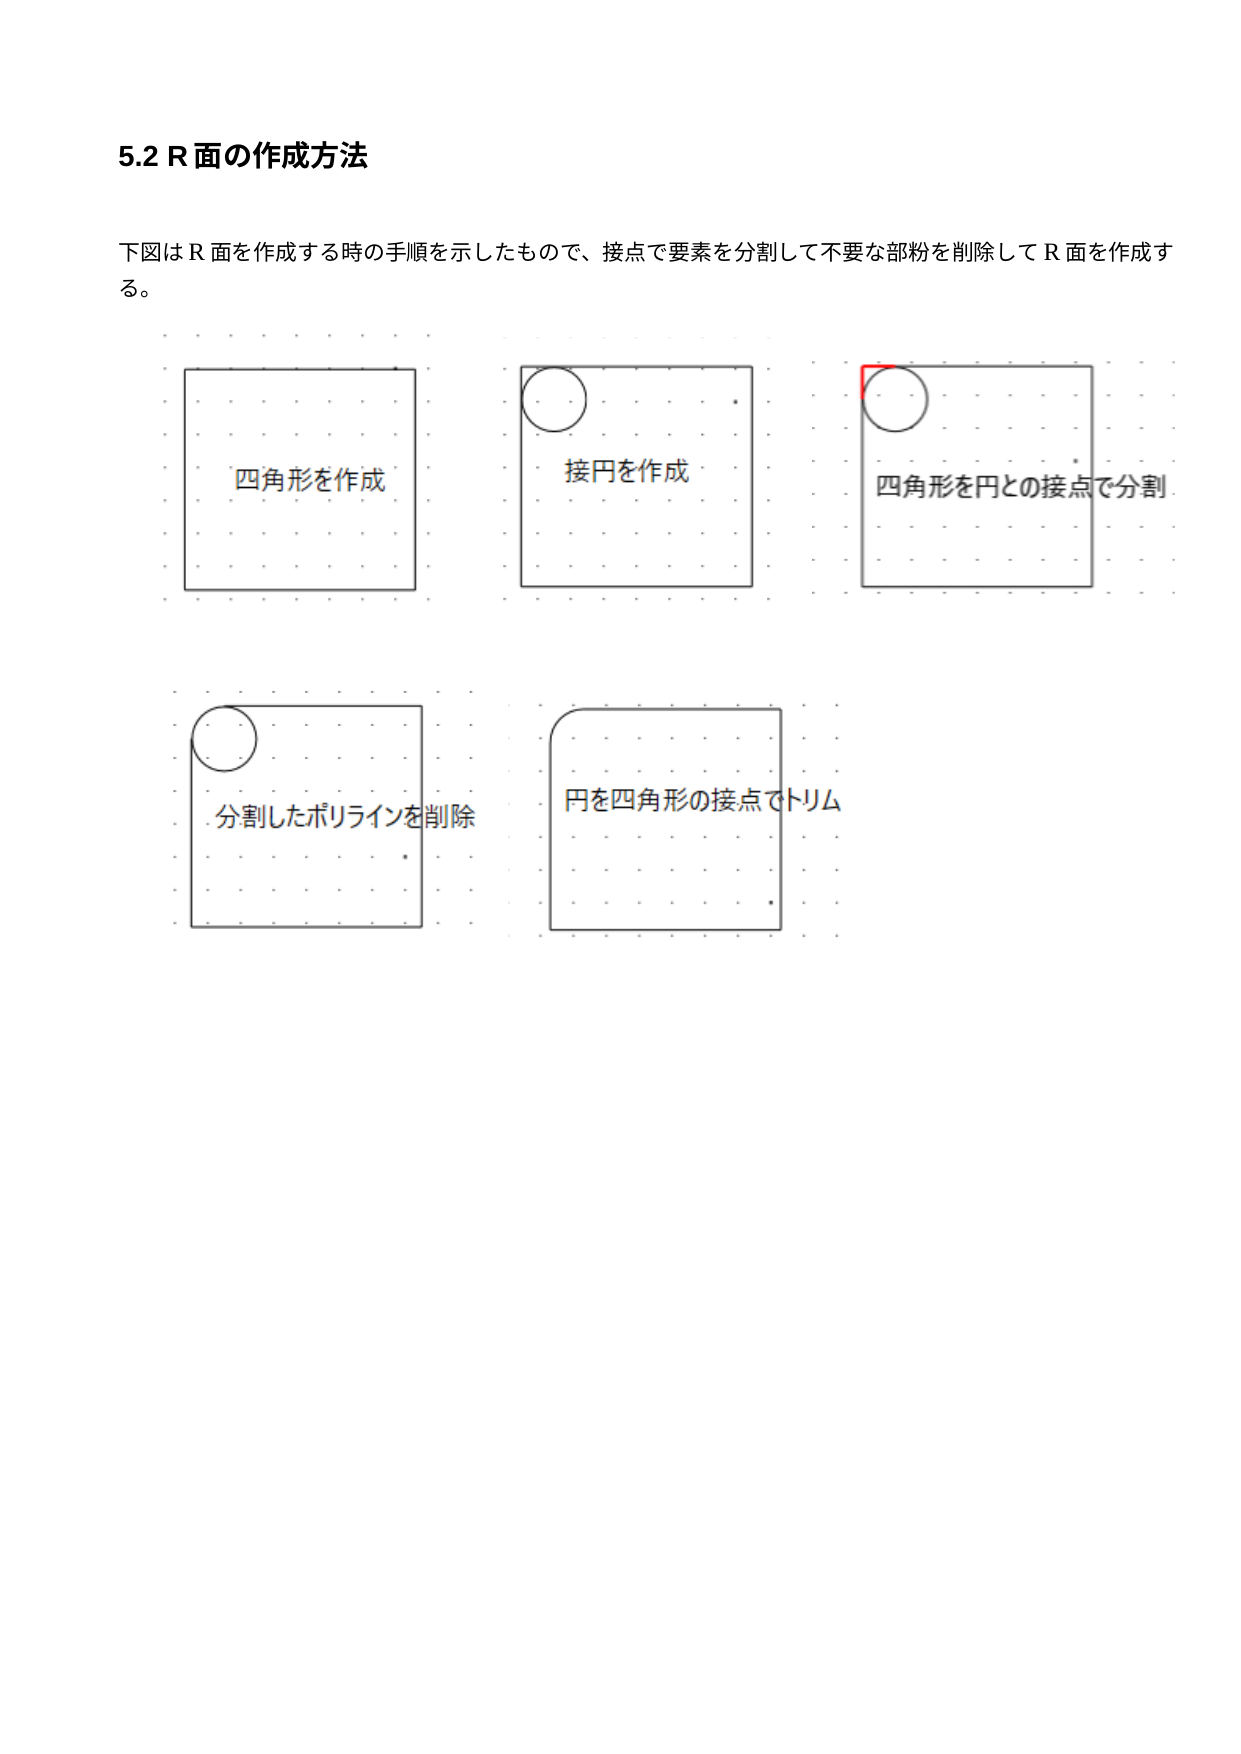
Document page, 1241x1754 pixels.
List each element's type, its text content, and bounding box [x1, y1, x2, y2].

picture [812, 335, 1175, 608]
picture [491, 337, 777, 614]
picture [508, 676, 858, 967]
subtitle 5.2 R面の作成方法 [118, 133, 1187, 175]
text 下図はR面を作成する時の手順を示したもので、接点で要素を分割して不要な部粉を削除してR面を作成する。 [118, 235, 1187, 303]
picture [155, 683, 489, 951]
picture [142, 319, 451, 622]
